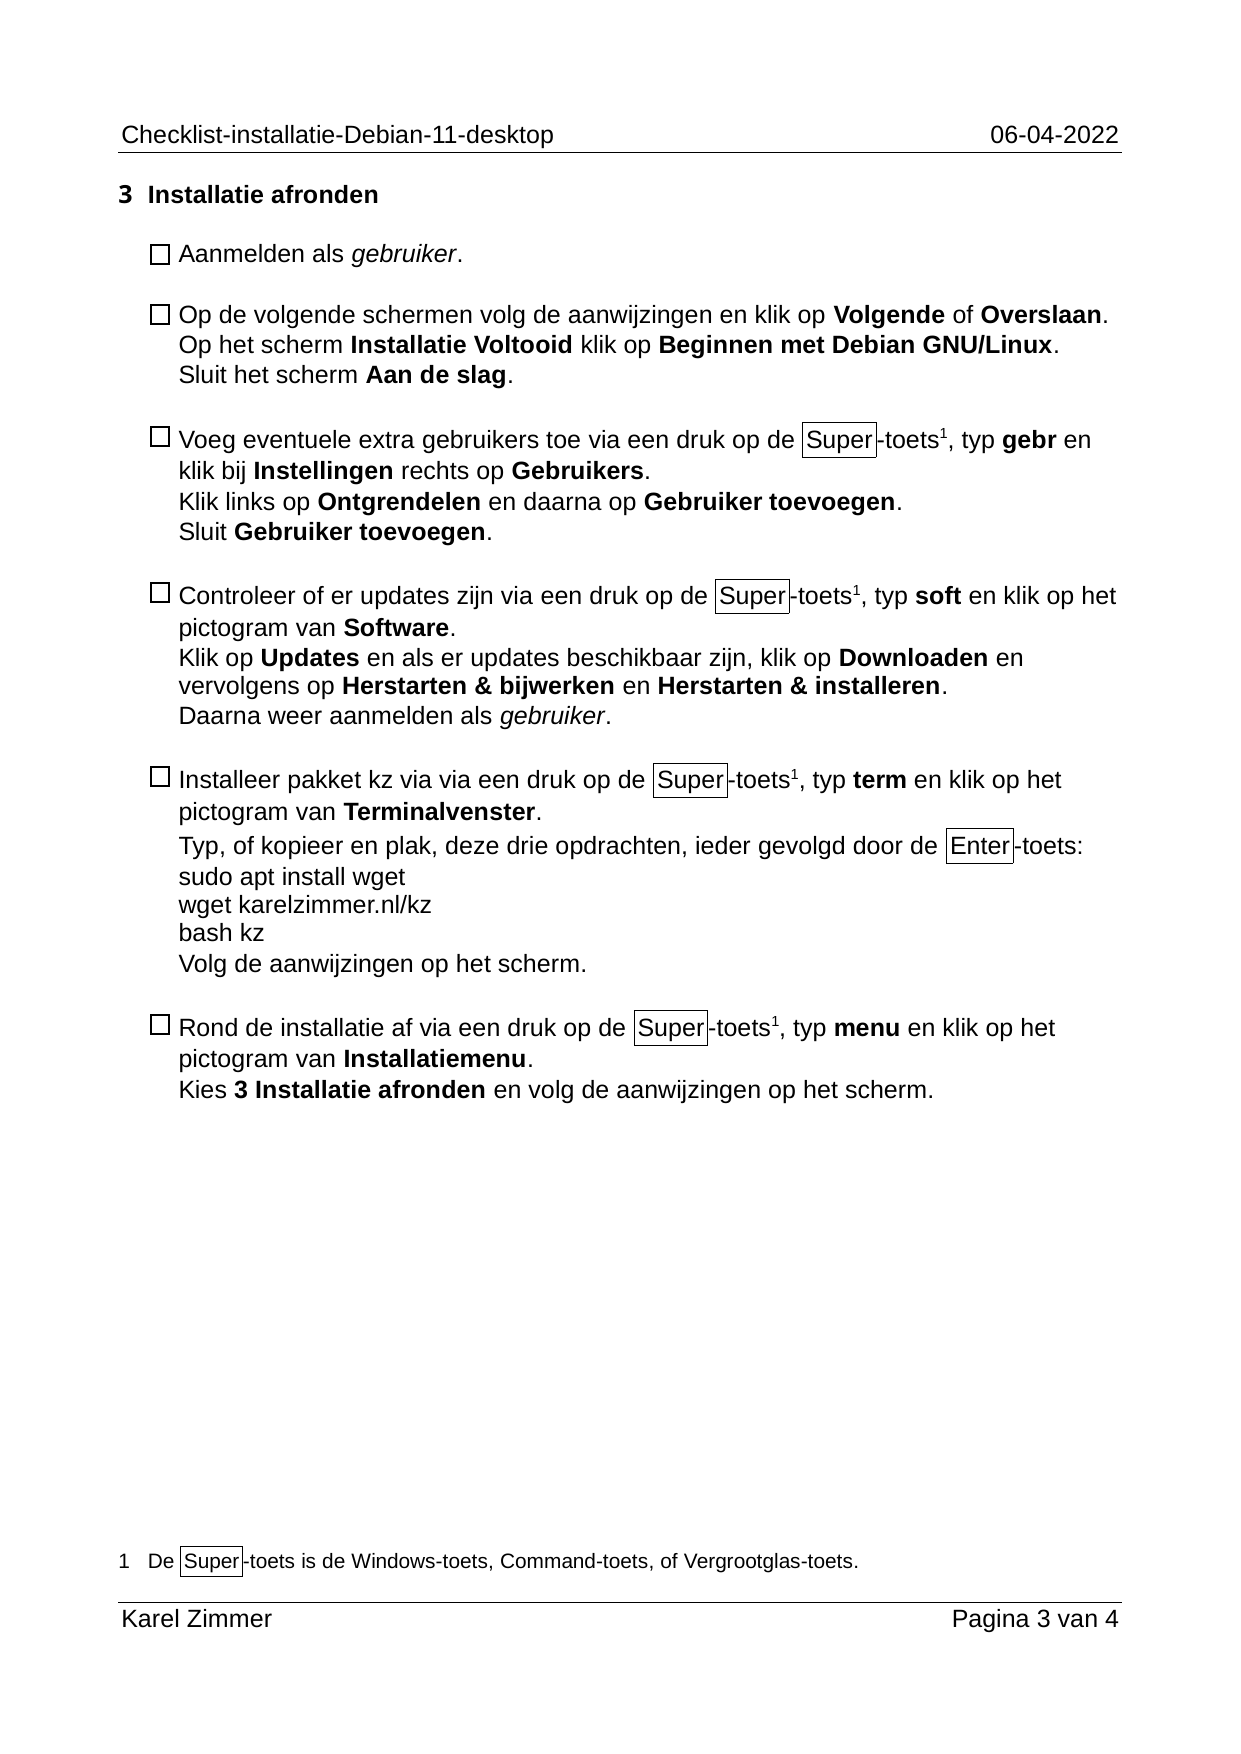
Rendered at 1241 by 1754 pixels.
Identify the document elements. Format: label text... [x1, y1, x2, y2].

table_cell Kies 3 Installatie afronden en volg de aanwijzingen op het scherm. [177, 1075, 1121, 1105]
table_cell Typ, of kopieer en plak, deze drie opdrachten, ieder gevolgd door de Enter-toets: sudo apt install wget wget karelzimmer.nl/kz bash kz [177, 827, 1121, 948]
list Installatie afronden [118, 177, 1122, 211]
table_cell Klik op Updates en als er updates beschikbaar zijn, klik op Downloaden en vervolgens op Herstarten & bijwerken en Herstarten & installeren. [177, 643, 1121, 701]
table_cell [177, 979, 1121, 1009]
table_cell [177, 269, 1121, 300]
table_cell [141, 1075, 177, 1105]
table_header [141, 239, 177, 269]
table_cell [141, 421, 177, 486]
table_cell [141, 391, 177, 421]
table_cell [141, 330, 177, 360]
table_cell [141, 269, 177, 300]
table_cell [177, 391, 1121, 421]
table_cell [141, 547, 177, 577]
table_cell Sluit Gebruiker toevoegen. [177, 517, 1121, 547]
table_cell [141, 643, 177, 701]
table_cell Daarna weer aanmelden als gebruiker. [177, 701, 1121, 731]
table_cell Voeg eventuele extra gebruikers toe via een druk op de Super-toets, typ gebr en klik bij Instellingen rechts op Gebruikers. [177, 421, 1121, 486]
table_cell Rond de installatie af via een druk op de Super-toets1, typ menu en klik op het pictogram van Installatiemenu. [177, 1009, 1121, 1074]
table_cell [141, 827, 177, 948]
table_cell [141, 731, 177, 762]
table_header Aanmelden als gebruiker. [177, 239, 1121, 269]
table_cell [141, 701, 177, 731]
table_cell Installeer pakket kz via via een druk op de Super-toets1, typ term en klik op het pictogram van Terminalvenster. [177, 762, 1121, 827]
table_cell [141, 762, 177, 827]
table_cell Op de volgende schermen volg de aanwijzingen en klik op Volgende of Overslaan. [177, 300, 1121, 330]
table_cell [141, 300, 177, 330]
table_cell [177, 731, 1121, 762]
table_cell Op het scherm Installatie Voltooid klik op Beginnen met Debian GNU/Linux. [177, 330, 1121, 360]
table_cell [177, 547, 1121, 577]
table_cell [141, 577, 177, 643]
table_cell Klik links op Ontgrendelen en daarna op Gebruiker toevoegen. [177, 486, 1121, 517]
table_cell [141, 949, 177, 979]
table_cell [141, 517, 177, 547]
table_cell [141, 1009, 177, 1074]
table_cell [141, 979, 177, 1009]
table_cell [141, 486, 177, 517]
table_cell Controleer of er updates zijn via een druk op de Super-toets1, typ soft en klik op het pictogram van Software. [177, 577, 1121, 643]
table_cell [141, 360, 177, 391]
table_cell Volg de aanwijzingen op het scherm. [177, 949, 1121, 979]
table_cell Sluit het scherm Aan de slag. [177, 360, 1121, 391]
